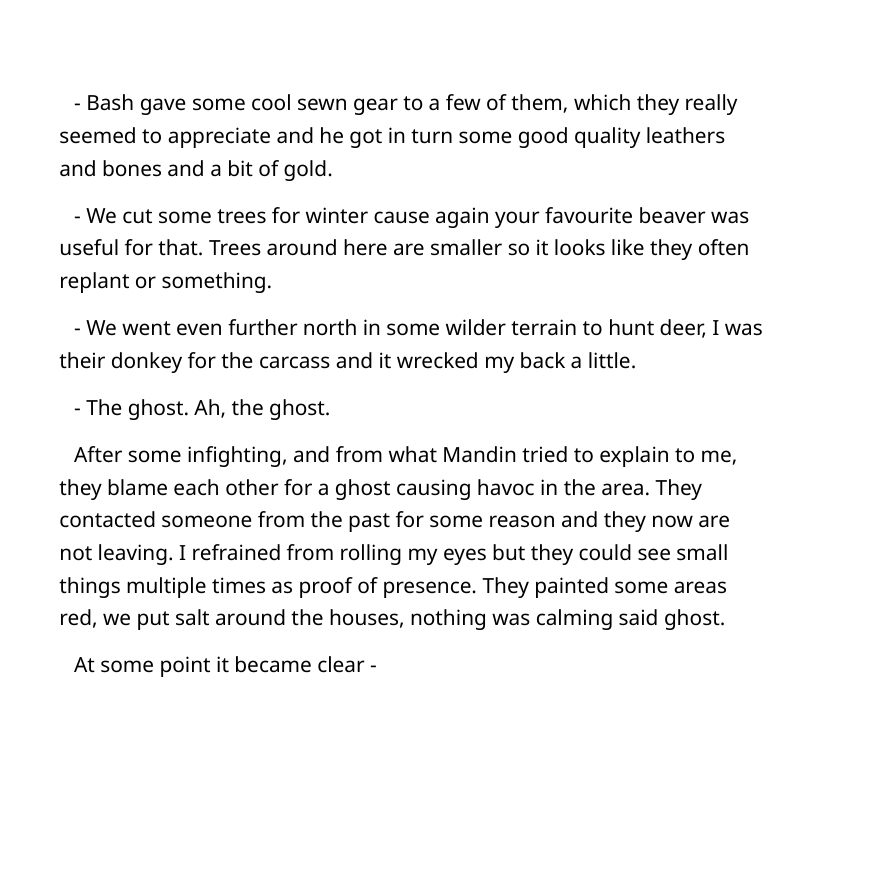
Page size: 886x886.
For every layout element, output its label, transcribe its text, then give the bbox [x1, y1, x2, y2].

text - Bash gave some cool sewn gear to a few of them, which they really seemed to appreciate and he got in turn some good quality leathers and bones and a bit of gold. [59, 88, 768, 182]
text After some infighting, and from what Mandin tried to explain to me, they blame each other for a ghost causing havoc in the area. They contacted someone from the past for some reason and they now are not leaving. I refrained from rolling my eyes but they could see small things multiple times as proof of presence. They painted some areas red, we put salt around the houses, nothing was calming said ghost. [59, 440, 768, 632]
text - The ghost. Ah, the ghost. [59, 393, 768, 422]
text - We cut some trees for winter cause again your favourite beaver was useful for that. Trees around here are smaller so it looks like they often replant or something. [59, 201, 768, 294]
text At some point it became clear - [59, 651, 768, 679]
text - We went even further north in some wilder terrain to hunt deer, I was their donkey for the carcass and it wrecked my back a little. [59, 313, 768, 374]
